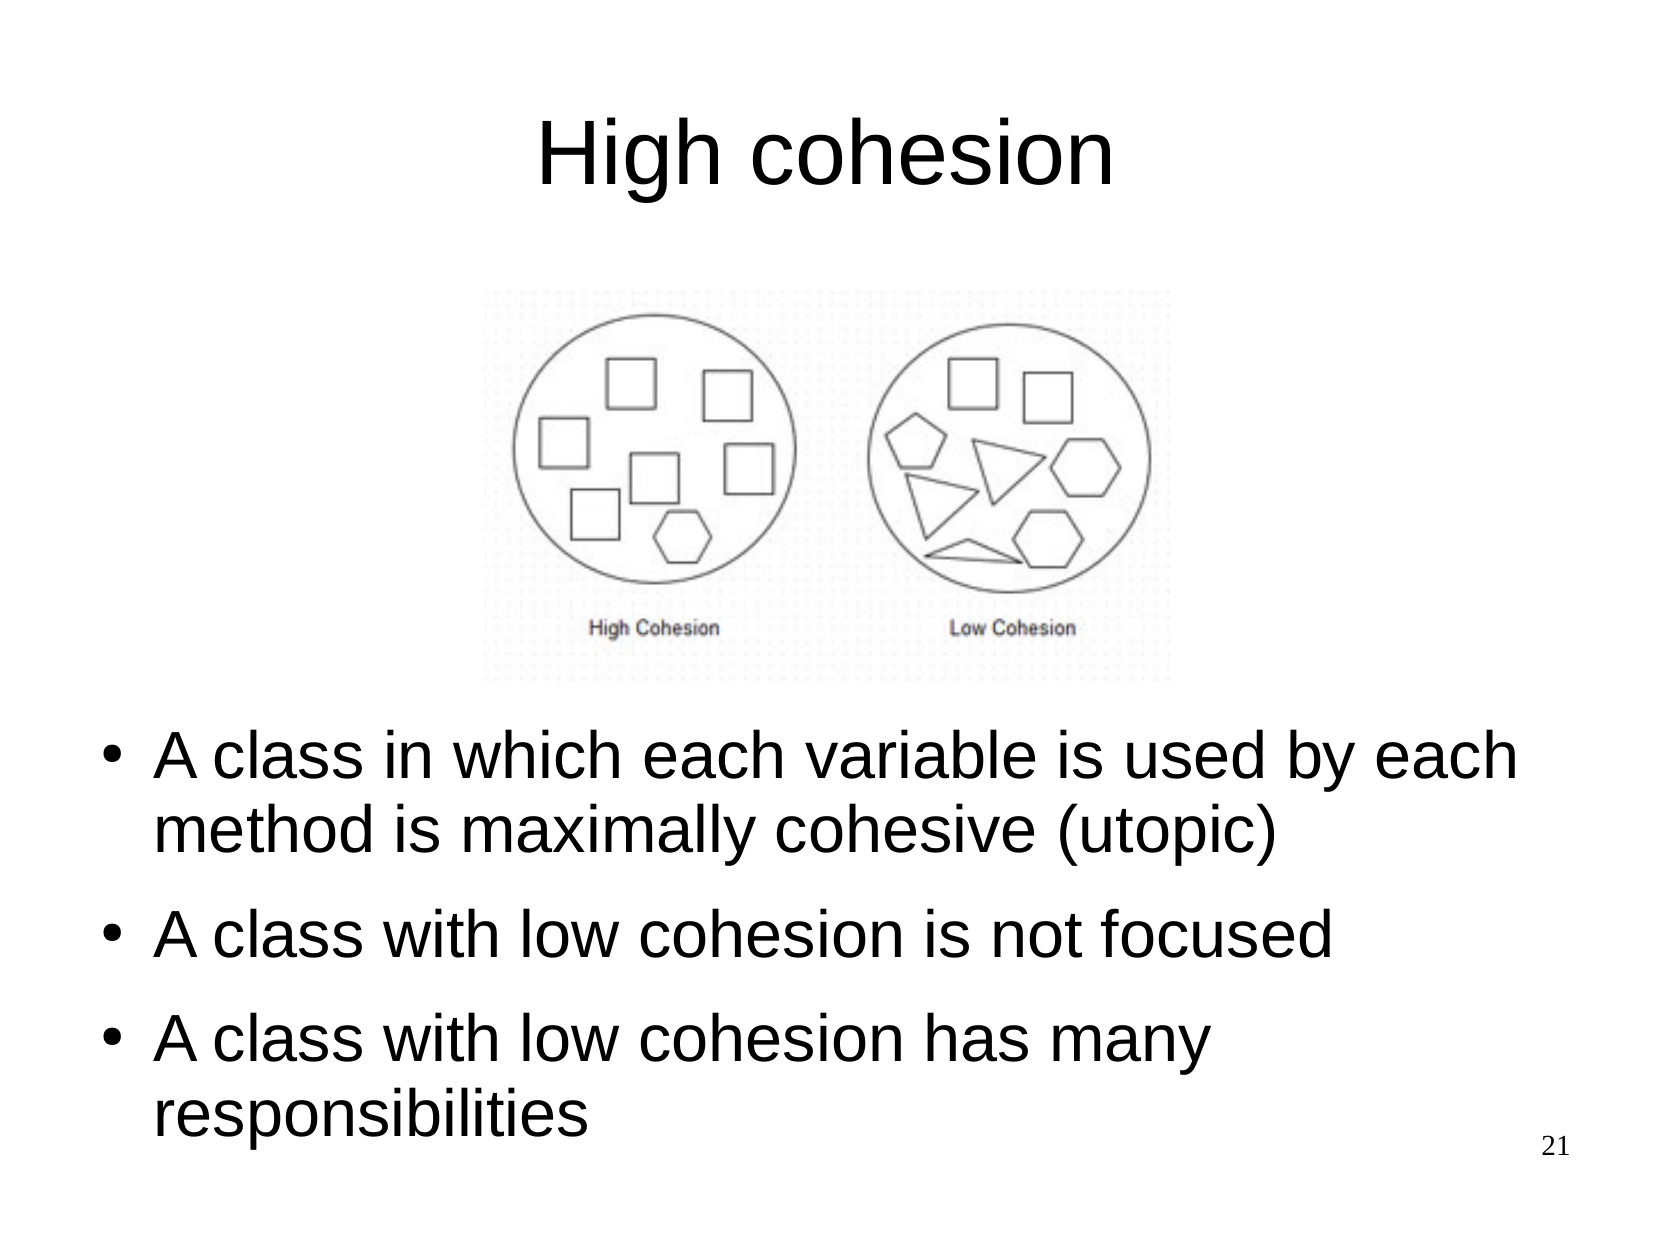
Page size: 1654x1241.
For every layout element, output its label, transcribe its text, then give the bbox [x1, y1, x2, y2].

list A class in which each variable is used by each method is maximally cohesive (utopic) A class with low cohesion is not focused A class with low cohesion has many responsibilities [82, 717, 1571, 1148]
title High cohesion [82, 49, 1571, 257]
picture [484, 290, 1170, 681]
